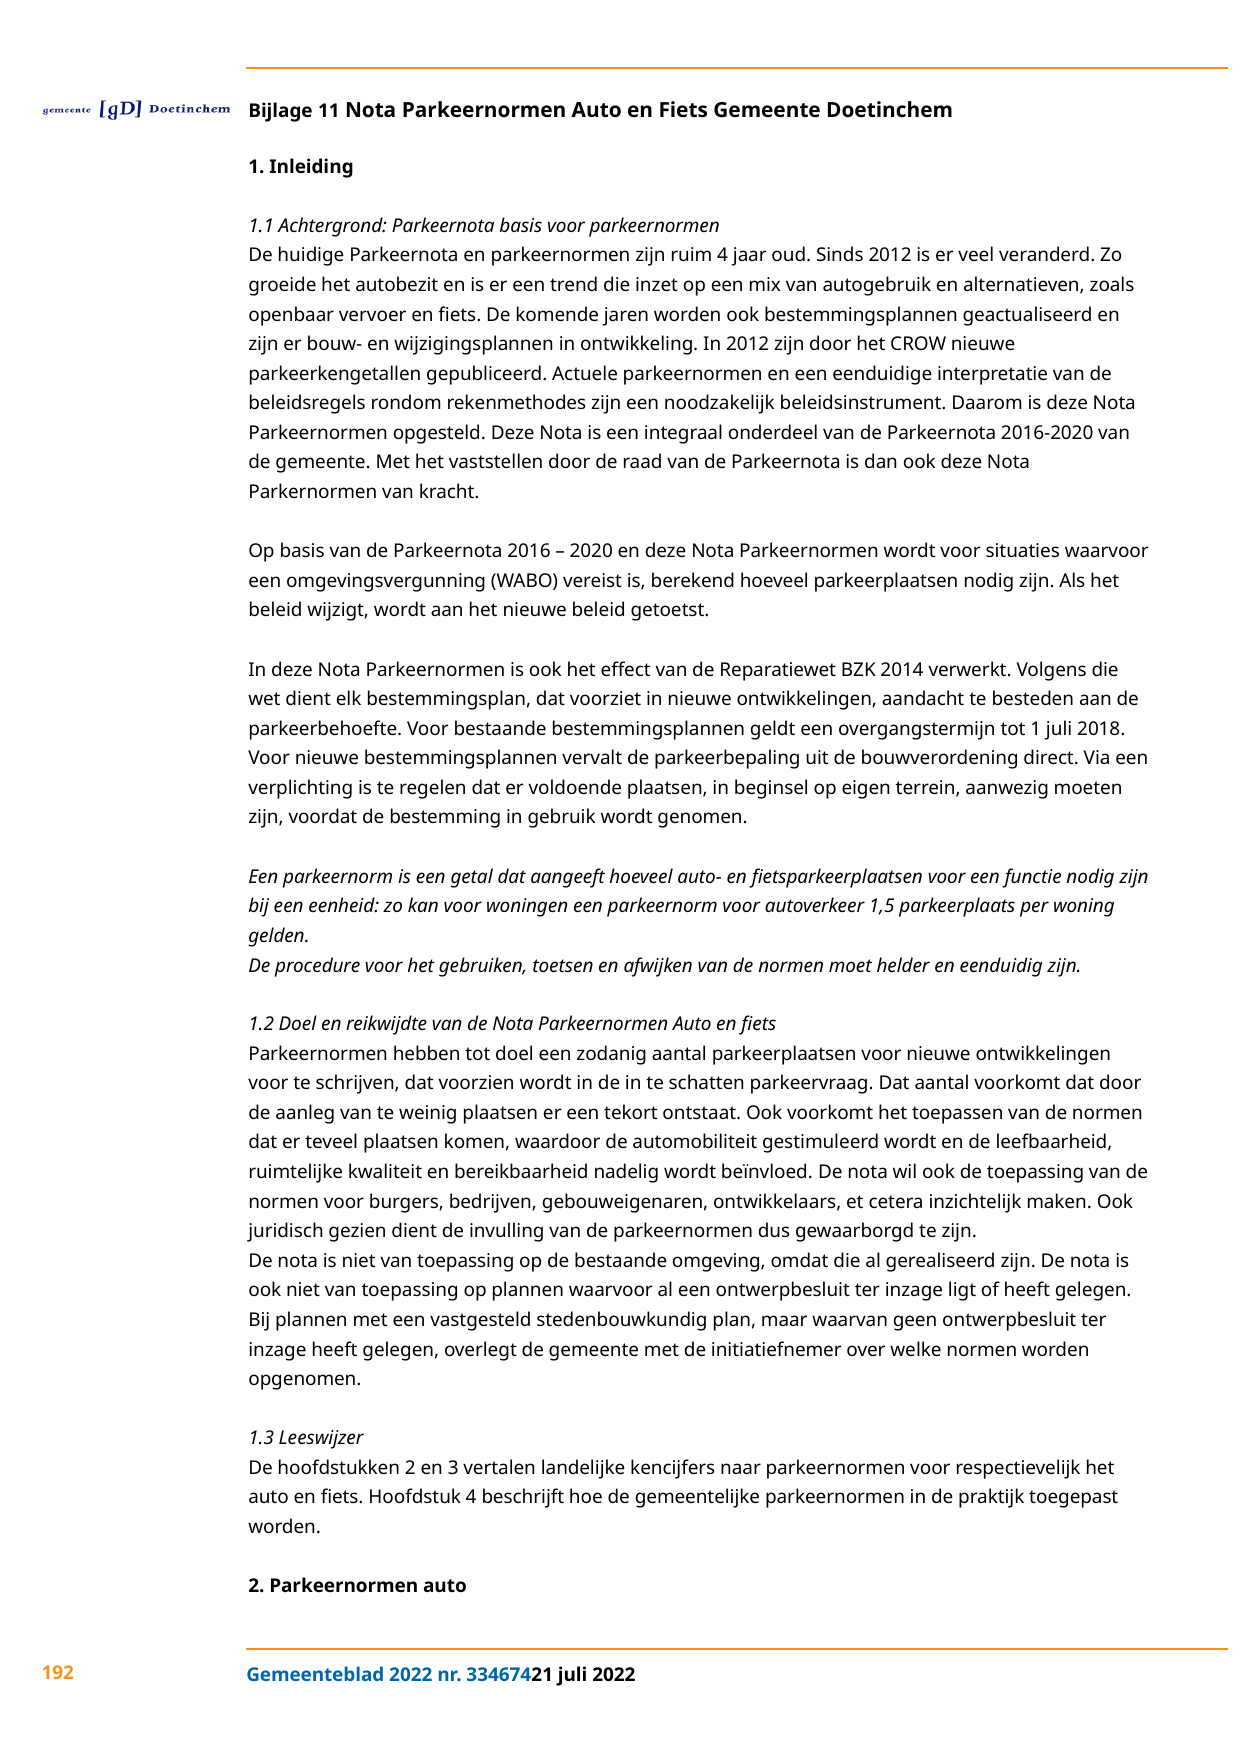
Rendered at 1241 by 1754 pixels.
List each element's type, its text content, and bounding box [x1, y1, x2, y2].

table_header Een parkeernorm is een getal dat aangeeft hoeveel auto- en fietsparkeerplaatsen voor een functie nodig zijn bij een eenheid: zo kan voor woningen een parkeernorm voor autoverkeer 1,5 parkeerplaats per woning gelden. De procedure voor het gebruiken, toetsen en afwijken van de normen moet helder en eenduidig zijn. [248, 863, 1152, 977]
text 1.2 Doel en reikwijdte van de Nota Parkeernormen Auto en fiets [248, 1010, 1152, 1036]
text Op basis van de Parkeernota 2016 – 2020 en deze Nota Parkeernormen wordt voor situaties waarvoor een omgevingsvergunning (WABO) vereist is, berekend hoeveel parkeerplaatsen nodig zijn. Als het beleid wijzigt, wordt aan het nieuwe beleid getoetst. [248, 537, 1152, 622]
text 1.1 Achtergrond: Parkeernota basis voor parkeernormen [248, 212, 1152, 238]
text 1. Inleiding [248, 153, 1152, 179]
text 2. Parkeernormen auto [248, 1572, 1152, 1598]
text De nota is niet van toepassing op de bestaande omgeving, omdat die al gerealiseerd zijn. De nota is ook niet van toepassing op plannen waarvoor al een ontwerpbesluit ter inzage ligt of heeft gelegen. Bij plannen met een vastgesteld stedenbouwkundig plan, maar waarvan geen ontwerpbesluit ter inzage heeft gelegen, overlegt de gemeente met de initiatiefnemer over welke normen worden opgenomen. [248, 1247, 1152, 1391]
text De hoofdstukken 2 en 3 vertalen landelijke kencijfers naar parkeernormen voor respectievelijk het auto en fiets. Hoofdstuk 4 beschrijft hoe de gemeentelijke parkeernormen in de praktijk toegepast worden. [248, 1454, 1152, 1539]
picture [41, 47, 231, 172]
text Bijlage 11 Nota Parkeernormen Auto en Fiets Gemeente Doetinchem [248, 95, 1152, 123]
text In deze Nota Parkeernormen is ook het effect van de Reparatiewet BZK 2014 verwerkt. Volgens die wet dient elk bestemmingsplan, dat voorziet in nieuwe ontwikkelingen, aandacht te besteden aan de parkeerbehoefte. Voor bestaande bestemmingsplannen geldt een overgangstermijn tot 1 juli 2018. Voor nieuwe bestemmingsplannen vervalt de parkeerbepaling uit de bouwverordening direct. Via een verplichting is te regelen dat er voldoende plaatsen, in beginsel op eigen terrein, aanwezig moeten zijn, voordat de bestemming in gebruik wordt genomen. [248, 656, 1152, 829]
text 1.3 Leeswijzer [248, 1424, 1152, 1450]
text De huidige Parkeernota en parkeernormen zijn ruim 4 jaar oud. Sinds 2012 is er veel veranderd. Zo groeide het autobezit en is er een trend die inzet op een mix van autogebruik en alternatieven, zoals openbaar vervoer en fiets. De komende jaren worden ook bestemmingsplannen geactualiseerd en zijn er bouw- en wijzigingsplannen in ontwikkeling. In 2012 zijn door het CROW nieuwe parkeerkengetallen gepubliceerd. Actuele parkeernormen en een eenduidige interpretatie van de beleidsregels rondom rekenmethodes zijn een noodzakelijk beleidsinstrument. Daarom is deze Nota Parkeernormen opgesteld. Deze Nota is een integraal onderdeel van de Parkeernota 2016-2020 van de gemeente. Met het vaststellen door de raad van de Parkeernota is dan ook deze Nota Parkernormen van kracht. [248, 242, 1152, 504]
text Parkeernormen hebben tot doel een zodanig aantal parkeerplaatsen voor nieuwe ontwikkelingen voor te schrijven, dat voorzien wordt in de in te schatten parkeervraag. Dat aantal voorkomt dat door de aanleg van te weinig plaatsen er een tekort ontstaat. Ook voorkomt het toepassen van de normen dat er teveel plaatsen komen, waardoor de automobiliteit gestimuleerd wordt en de leefbaarheid, ruimtelijke kwaliteit en bereikbaarheid nadelig wordt beïnvloed. De nota wil ook de toepassing van de normen voor burgers, bedrijven, gebouweigenaren, ontwikkelaars, et cetera inzichtelijk maken. Ook juridisch gezien dient de invulling van de parkeernormen dus gewaarborgd te zijn. [248, 1040, 1152, 1243]
